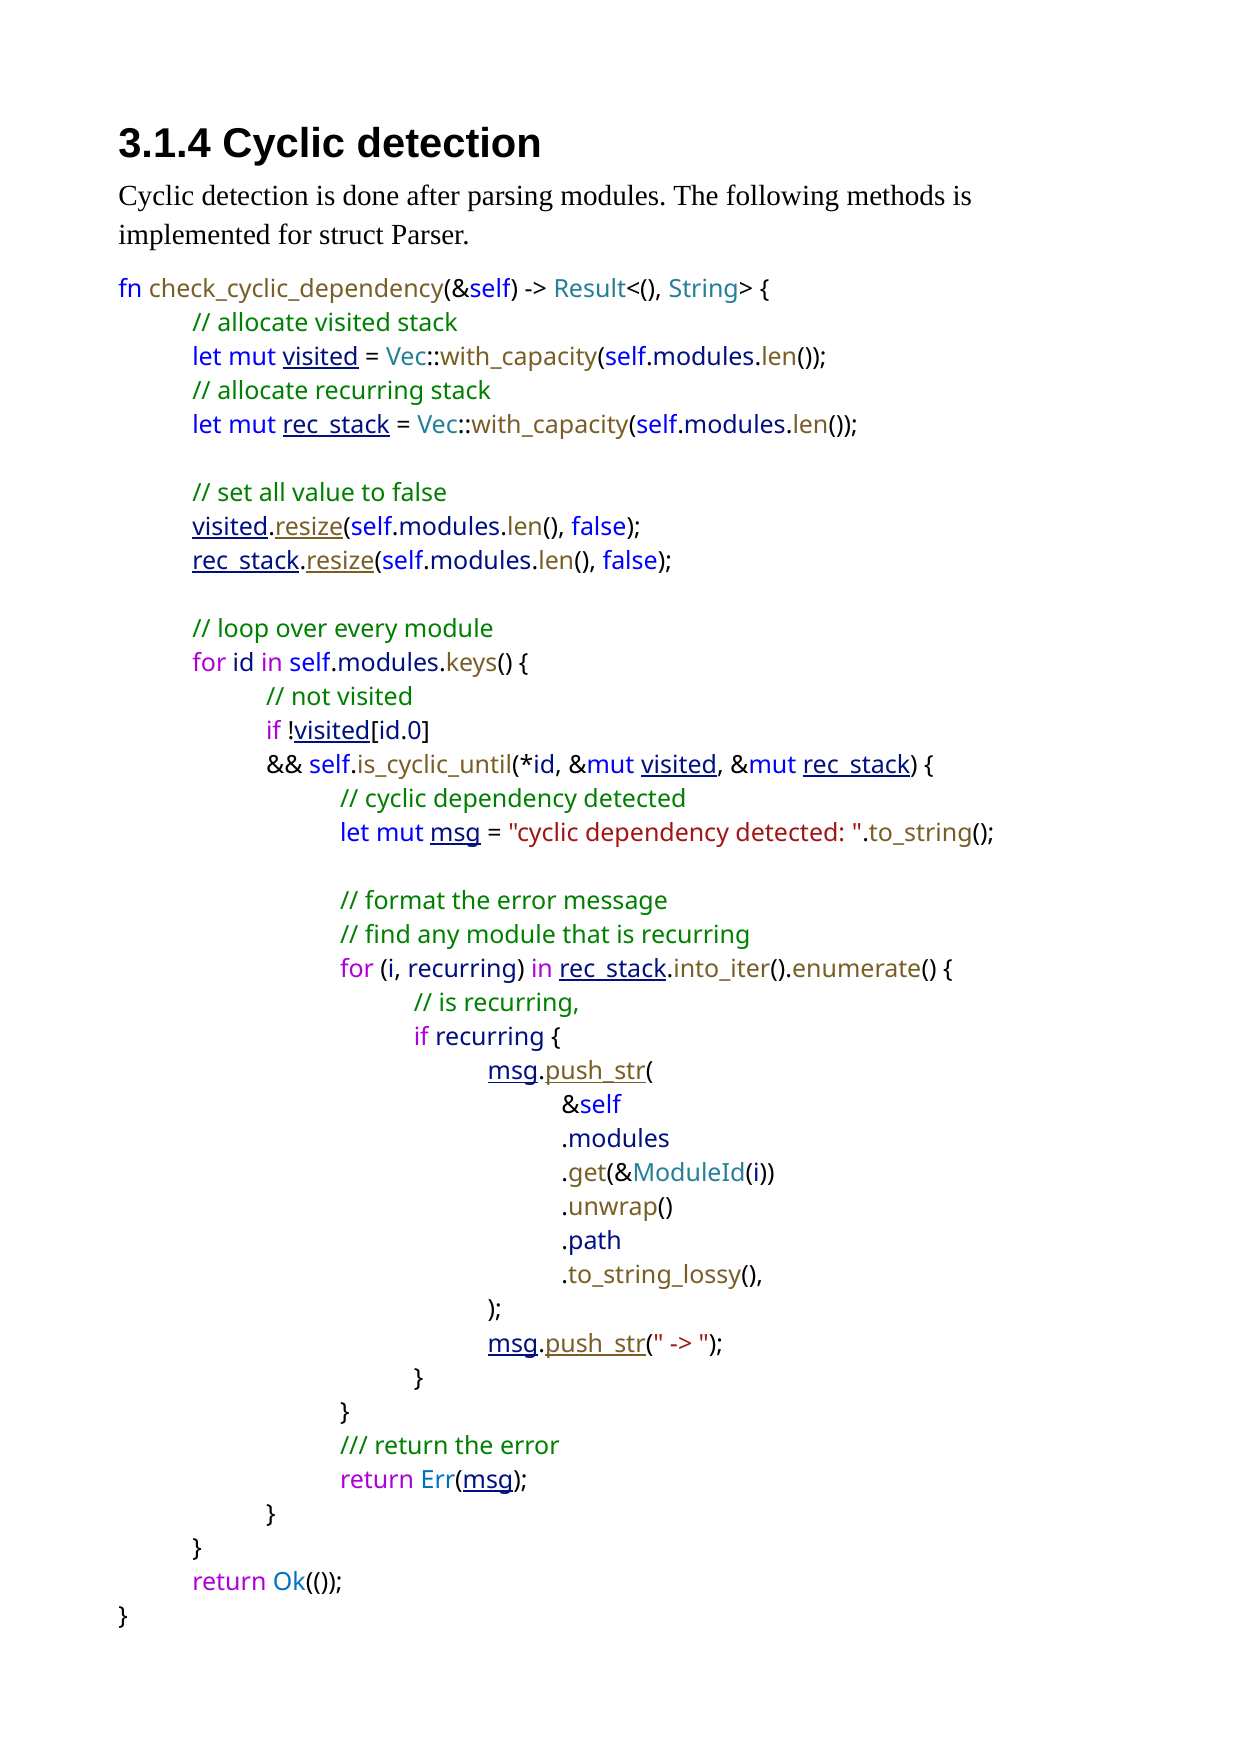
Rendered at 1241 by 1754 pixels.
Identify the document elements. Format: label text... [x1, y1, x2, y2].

text for (i, recurring) in rec_stack.into_iter().enumerate() { [118, 951, 1122, 984]
text let mut msg = "cyclic dependency detected: ".to_string(); [118, 814, 1122, 849]
text .path [118, 1223, 1122, 1257]
text } [118, 1529, 1122, 1564]
text let mut rec_stack = Vec::with_capacity(self.modules.len()); [118, 406, 1122, 441]
text return Ok(()); [118, 1564, 1122, 1598]
text if !visited[id.0] [118, 712, 1122, 746]
text } [118, 1496, 1122, 1529]
text msg.push_str(" -> "); [118, 1325, 1122, 1359]
text /// return the error [118, 1427, 1122, 1461]
text if recurring { [118, 1019, 1122, 1053]
text return Err(msg); [118, 1461, 1122, 1496]
text // is recurring, [118, 984, 1122, 1019]
text // allocate visited stack [118, 304, 1122, 338]
text visited.resize(self.modules.len(), false); [118, 508, 1122, 542]
text let mut visited = Vec::with_capacity(self.modules.len()); [118, 338, 1122, 372]
text } [118, 1359, 1122, 1393]
text // format the error message [118, 882, 1122, 916]
text .unwrap() [118, 1189, 1122, 1223]
text msg.push_str( [118, 1053, 1122, 1087]
text .modules [118, 1121, 1122, 1155]
text // allocate recurring stack [118, 372, 1122, 406]
text fn check_cyclic_dependency(&self) -> Result<(), String> { [118, 270, 1122, 304]
text // loop over every module [118, 610, 1122, 644]
text &self [118, 1087, 1122, 1121]
text ); [118, 1291, 1122, 1325]
text rec_stack.resize(self.modules.len(), false); [118, 542, 1122, 576]
text } [118, 1598, 1122, 1632]
text // not visited [118, 678, 1122, 712]
text // find any module that is recurring [118, 916, 1122, 951]
text } [118, 1393, 1122, 1427]
text && self.is_cyclic_until(*id, &mut visited, &mut rec_stack) { [118, 746, 1122, 781]
text for id in self.modules.keys() { [118, 644, 1122, 678]
text .to_string_lossy(), [118, 1257, 1122, 1291]
text // cyclic dependency detected [118, 781, 1122, 814]
subtitle 3.1.4 Cyclic detection [118, 118, 1122, 166]
text // set all value to false [118, 474, 1122, 508]
text .get(&ModuleId(i)) [118, 1155, 1122, 1189]
text Cyclic detection is done after parsing modules. The following methods is implemented for struct Parser. [118, 178, 1122, 251]
